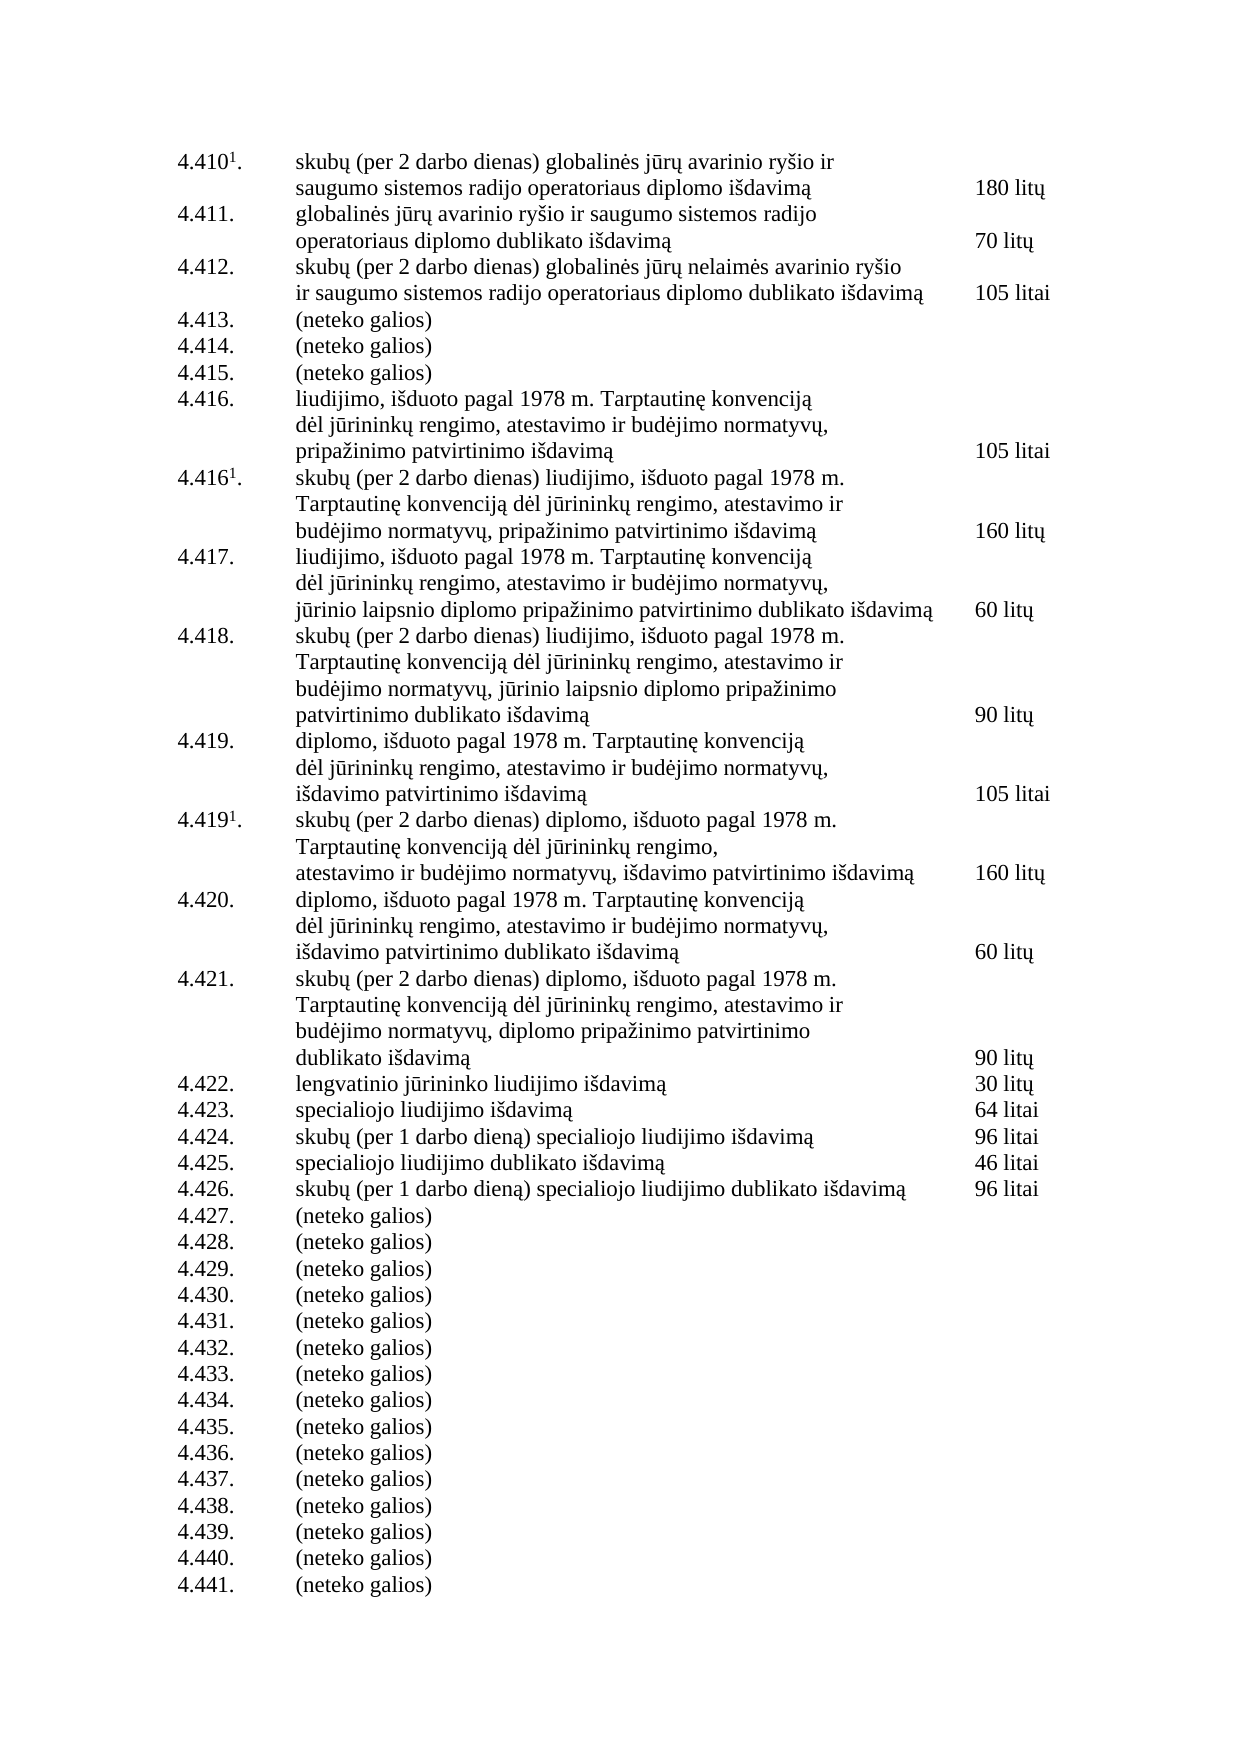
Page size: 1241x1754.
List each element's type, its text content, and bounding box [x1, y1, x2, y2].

text 4.439. (neteko galios) [177, 1518, 1122, 1544]
text 4.436. (neteko galios) [177, 1439, 1122, 1465]
text 4.425. specialiojo liudijimo dublikato išdavimą 46 litai [177, 1149, 1122, 1176]
text 4.413. (neteko galios) [177, 306, 1122, 332]
text dublikato išdavimą 90 litų [177, 1044, 1122, 1070]
text 4.421. skubų (per 2 darbo dienas) diplomo, išduoto pagal 1978 m. [177, 965, 1122, 991]
text 4.432. (neteko galios) [177, 1334, 1122, 1360]
text budėjimo normatyvų, diplomo pripažinimo patvirtinimo [177, 1017, 1122, 1044]
text 4.416. liudijimo, išduoto pagal 1978 m. Tarptautinę konvenciją [177, 385, 1122, 411]
text Tarptautinę konvenciją dėl jūrininkų rengimo, atestavimo ir [177, 991, 1122, 1017]
text 4.418. skubų (per 2 darbo dienas) liudijimo, išduoto pagal 1978 m. [177, 622, 1122, 648]
text 4.441. (neteko galios) [177, 1571, 1122, 1597]
text 4.414. (neteko galios) [177, 332, 1122, 358]
text pripažinimo patvirtinimo išdavimą 105 litai [177, 438, 1122, 464]
text 4.431. (neteko galios) [177, 1307, 1122, 1334]
text 4.427. (neteko galios) [177, 1202, 1122, 1228]
text 4.426. skubų (per 1 darbo dieną) specialiojo liudijimo dublikato išdavimą 96 litai [177, 1176, 1122, 1202]
text 4.415. (neteko galios) [177, 358, 1122, 385]
text 4.420. diplomo, išduoto pagal 1978 m. Tarptautinę konvenciją [177, 886, 1122, 912]
text Tarptautinę konvenciją dėl jūrininkų rengimo, [177, 833, 1122, 859]
text 4.437. (neteko galios) [177, 1465, 1122, 1492]
text ir saugumo sistemos radijo operatoriaus diplomo dublikato išdavimą 105 litai [177, 279, 1122, 306]
text Tarptautinę konvenciją dėl jūrininkų rengimo, atestavimo ir [177, 490, 1122, 517]
text 4.417. liudijimo, išduoto pagal 1978 m. Tarptautinę konvenciją [177, 543, 1122, 569]
text 4.434. (neteko galios) [177, 1386, 1122, 1413]
text dėl jūrininkų rengimo, atestavimo ir budėjimo normatyvų, [177, 411, 1122, 438]
text 4.435. (neteko galios) [177, 1413, 1122, 1439]
text 4.433. (neteko galios) [177, 1360, 1122, 1386]
text išdavimo patvirtinimo dublikato išdavimą 60 litų [177, 938, 1122, 965]
text Tarptautinę konvenciją dėl jūrininkų rengimo, atestavimo ir [177, 648, 1122, 675]
text 4.412. skubų (per 2 darbo dienas) globalinės jūrų nelaimės avarinio ryšio [177, 253, 1122, 279]
text budėjimo normatyvų, pripažinimo patvirtinimo išdavimą 160 litų [177, 517, 1122, 543]
text 4.423. specialiojo liudijimo išdavimą 64 litai [177, 1096, 1122, 1123]
text budėjimo normatyvų, jūrinio laipsnio diplomo pripažinimo [177, 675, 1122, 701]
text 4.411. globalinės jūrų avarinio ryšio ir saugumo sistemos radijo [177, 200, 1122, 227]
text 4.422. lengvatinio jūrininko liudijimo išdavimą 30 litų [177, 1070, 1122, 1096]
text 4.438. (neteko galios) [177, 1492, 1122, 1518]
text 4.440. (neteko galios) [177, 1544, 1122, 1571]
text atestavimo ir budėjimo normatyvų, išdavimo patvirtinimo išdavimą 160 litų [177, 859, 1122, 886]
text dėl jūrininkų rengimo, atestavimo ir budėjimo normatyvų, [177, 754, 1122, 780]
text 4.4161. skubų (per 2 darbo dienas) liudijimo, išduoto pagal 1978 m. [177, 464, 1122, 490]
text 4.429. (neteko galios) [177, 1254, 1122, 1281]
text 4.4191. skubų (per 2 darbo dienas) diplomo, išduoto pagal 1978 m. [177, 807, 1122, 833]
text dėl jūrininkų rengimo, atestavimo ir budėjimo normatyvų, [177, 912, 1122, 938]
text dėl jūrininkų rengimo, atestavimo ir budėjimo normatyvų, [177, 569, 1122, 596]
text operatoriaus diplomo dublikato išdavimą 70 litų [177, 227, 1122, 253]
text 4.4101. skubų (per 2 darbo dienas) globalinės jūrų avarinio ryšio ir [177, 148, 1122, 174]
text jūrinio laipsnio diplomo pripažinimo patvirtinimo dublikato išdavimą 60 litų [177, 596, 1122, 622]
text patvirtinimo dublikato išdavimą 90 litų [177, 701, 1122, 727]
text 4.430. (neteko galios) [177, 1281, 1122, 1307]
text 4.424. skubų (per 1 darbo dieną) specialiojo liudijimo išdavimą 96 litai [177, 1123, 1122, 1149]
text saugumo sistemos radijo operatoriaus diplomo išdavimą 180 litų [177, 174, 1122, 200]
text išdavimo patvirtinimo išdavimą 105 litai [177, 780, 1122, 807]
text 4.428. (neteko galios) [177, 1228, 1122, 1254]
text 4.419. diplomo, išduoto pagal 1978 m. Tarptautinę konvenciją [177, 727, 1122, 754]
